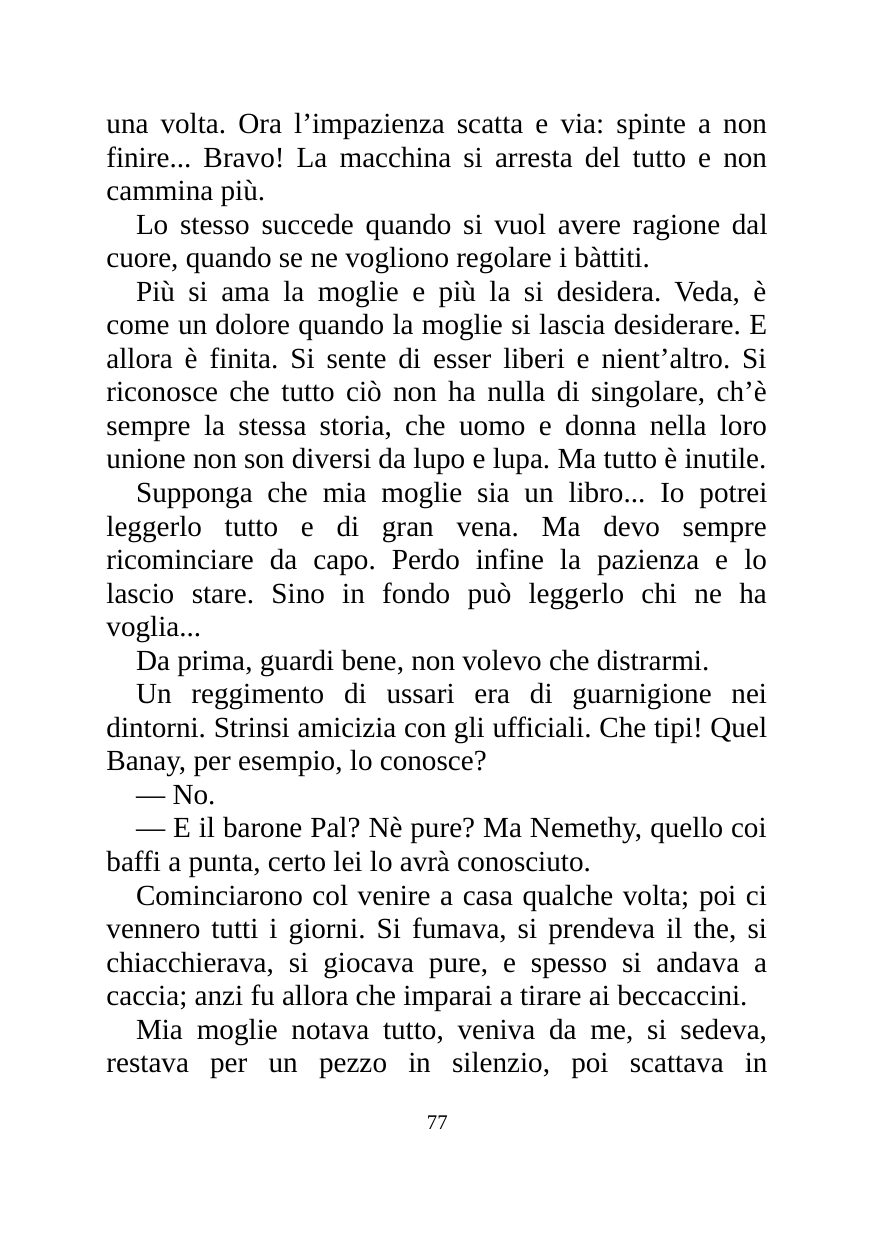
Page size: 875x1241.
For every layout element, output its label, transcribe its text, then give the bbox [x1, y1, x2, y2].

text Da prima, guardi bene, non volevo che distrarmi. [106, 643, 768, 676]
text Cominciarono col venire a casa qualche volta; poi ci vennero tutti i giorni. Si fumava, si prendeva il the, si chiacchierava, si giocava pure, e spesso si andava a caccia; anzi fu allora che imparai a tirare ai beccaccini. [106, 878, 768, 1012]
text una volta. Ora l’impazienza scatta e via: spinte a non finire... Bravo! La macchina si arresta del tutto e non cammina più. [106, 106, 768, 207]
text Mia moglie notava tutto, veniva da me, si sedeva, restava per un pezzo in silenzio, poi scattava in [106, 1012, 768, 1079]
text Più si ama la moglie e più la si desidera. Veda, è come un dolore quando la moglie si lascia desiderare. E allora è finita. Si sente di esser liberi e nient’altro. Si riconosce che tutto ciò non ha nulla di singolare, ch’è sempre la stessa storia, che uomo e donna nella loro unione non son diversi da lupo e lupa. Ma tutto è inutile. [106, 274, 768, 475]
text Un reggimento di ussari era di guarnigione nei dintorni. Strinsi amicizia con gli ufficiali. Che tipi! Quel Banay, per esempio, lo conosce? [106, 676, 768, 777]
text Lo stesso succede quando si vuol avere ragione dal cuore, quando se ne vogliono regolare i bàttiti. [106, 207, 768, 274]
text — No. [106, 777, 768, 811]
text Supponga che mia moglie sia un libro... Io potrei leggerlo tutto e di gran vena. Ma devo sempre ricominciare da capo. Perdo infine la pazienza e lo lascio stare. Sino in fondo può leggerlo chi ne ha voglia... [106, 475, 768, 643]
text — E il barone Pal? Nè pure? Ma Nemethy, quello coi baffi a punta, certo lei lo avrà conosciuto. [106, 811, 768, 878]
